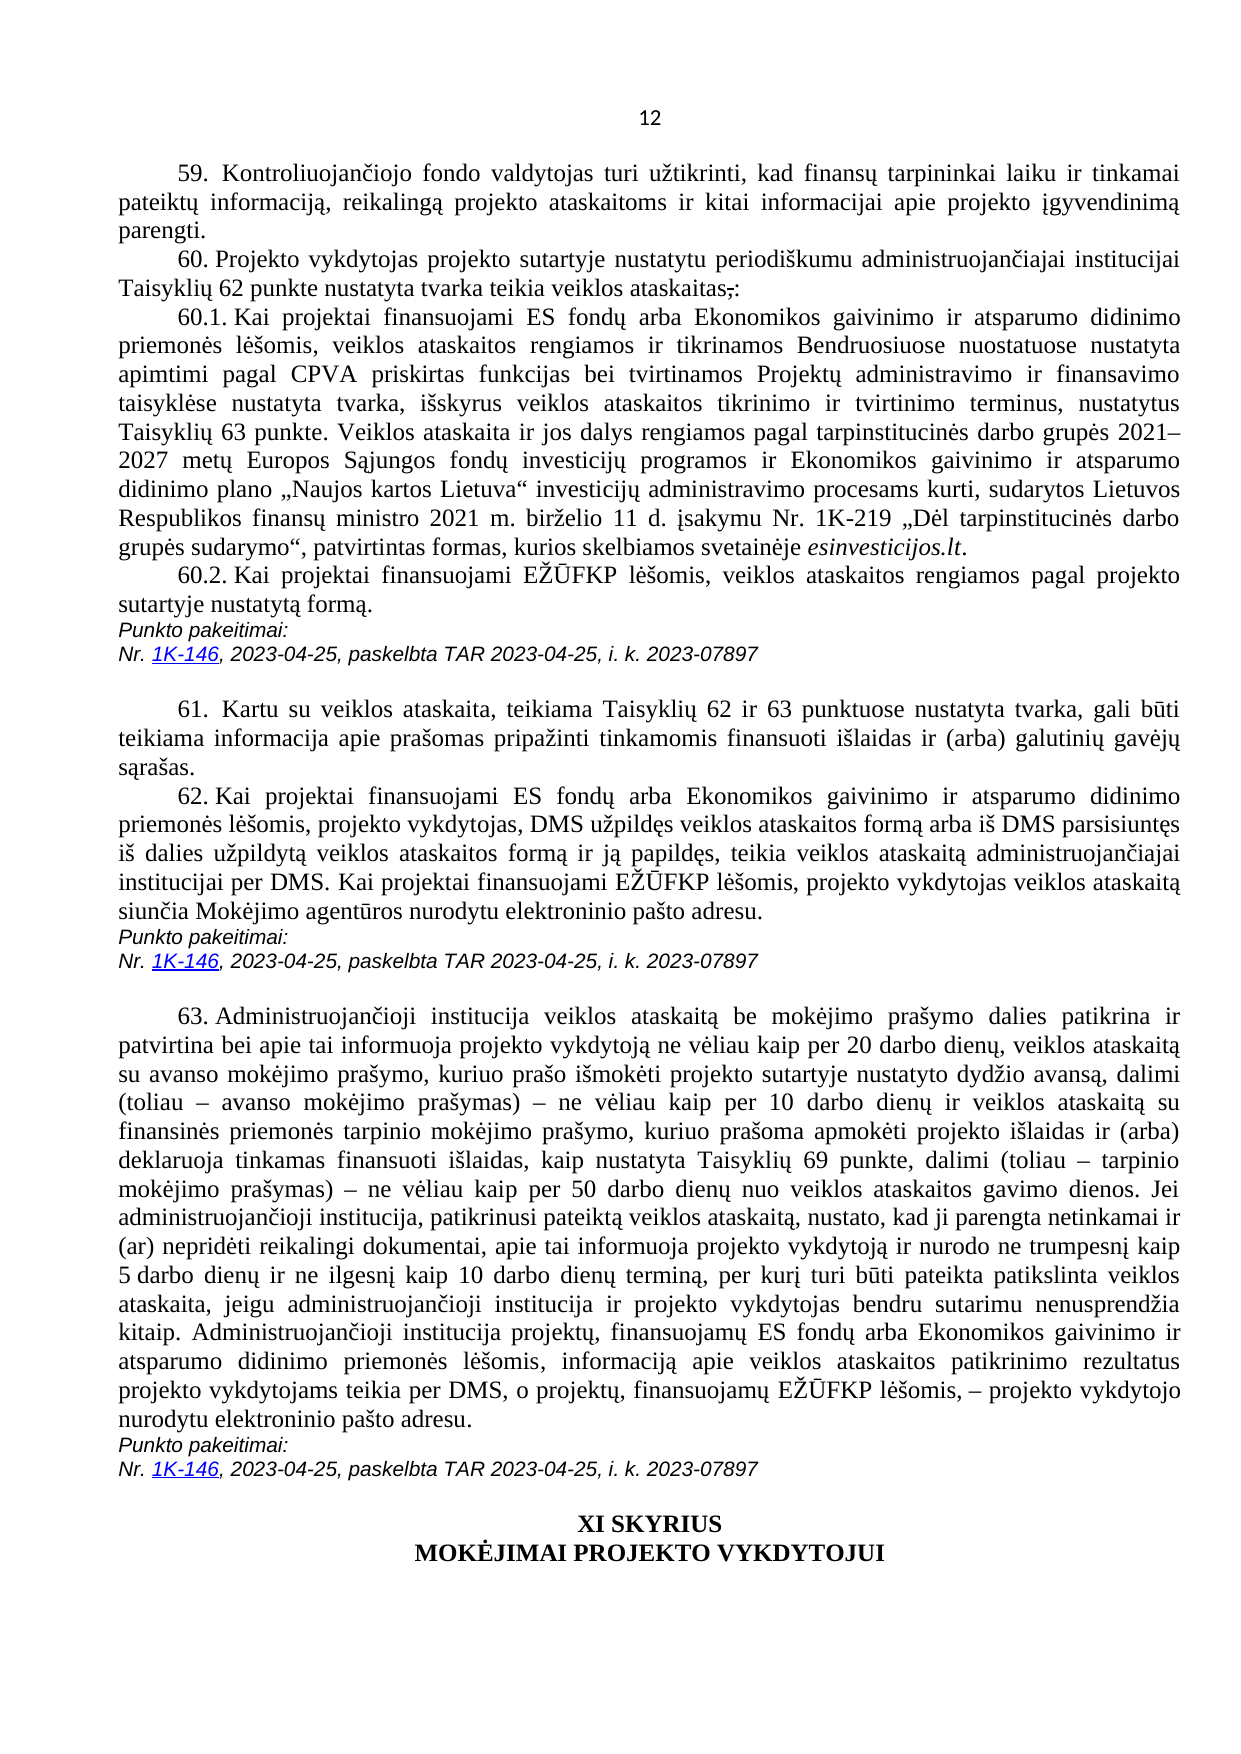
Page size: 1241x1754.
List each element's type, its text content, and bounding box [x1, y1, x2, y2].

text 59. Kontroliuojančiojo fondo valdytojas turi užtikrinti, kad finansų tarpininkai laiku ir tinkamai pateiktų informaciją, reikalingą projekto ataskaitoms ir kitai informacijai apie projekto įgyvendinimą parengti. [118, 158, 1181, 244]
text XI SKYRIUS [118, 1509, 1181, 1538]
text 63. Administruojančioji institucija veiklos ataskaitą be mokėjimo prašymo dalies patikrina ir patvirtina bei apie tai informuoja projekto vykdytoją ne vėliau kaip per 20 darbo dienų, veiklos ataskaitą su avanso mokėjimo prašymo, kuriuo prašo išmokėti projekto sutartyje nustatyto dydžio avansą, dalimi (toliau – avanso mokėjimo prašymas) – ne vėliau kaip per 10 darbo dienų ir veiklos ataskaitą su finansinės priemonės tarpinio mokėjimo prašymo, kuriuo prašoma apmokėti projekto išlaidas ir (arba) deklaruoja tinkamas finansuoti išlaidas, kaip nustatyta Taisyklių 69 punkte, dalimi (toliau – tarpinio mokėjimo prašymas) – ne vėliau kaip per 50 darbo dienų nuo veiklos ataskaitos gavimo dienos. Jei administruojančioji institucija, patikrinusi pateiktą veiklos ataskaitą, nustato, kad ji parengta netinkamai ir (ar) nepridėti reikalingi dokumentai, apie tai informuoja projekto vykdytoją ir nurodo ne trumpesnį kaip 5 darbo dienų ir ne ilgesnį kaip 10 darbo dienų terminą, per kurį turi būti pateikta patikslinta veiklos ataskaita, jeigu administruojančioji institucija ir projekto vykdytojas bendru sutarimu nenusprendžia kitaip. Administruojančioji institucija projektų, finansuojamų ES fondų arba Ekonomikos gaivinimo ir atsparumo didinimo priemonės lėšomis, informaciją apie veiklos ataskaitos patikrinimo rezultatus projekto vykdytojams teikia per DMS, o projektų, finansuojamų EŽŪFKP lėšomis, – projekto vykdytojo nurodytu elektroninio pašto adresu. [118, 1001, 1181, 1432]
text Nr. 1K-146, 2023-04-25, paskelbta TAR 2023-04-25, i. k. 2023-07897 [118, 642, 1181, 666]
text 61. Kartu su veiklos ataskaita, teikiama Taisyklių 62 ir 63 punktuose nustatyta tvarka, gali būti teikiama informacija apie prašomas pripažinti tinkamomis finansuoti išlaidas ir (arba) galutinių gavėjų sąrašas. [118, 694, 1181, 781]
text Nr. 1K-146, 2023-04-25, paskelbta TAR 2023-04-25, i. k. 2023-07897 [118, 948, 1181, 972]
text Nr. 1K-146, 2023-04-25, paskelbta TAR 2023-04-25, i. k. 2023-07897 [118, 1456, 1181, 1480]
text 60. Projekto vykdytojas projekto sutartyje nustatytu periodiškumu administruojančiajai institucijai Taisyklių 62 punkte nustatyta tvarka teikia veiklos ataskaitas,: [118, 244, 1181, 302]
text MOKĖJIMAI PROJEKTO VYKDYTOJUI [118, 1538, 1181, 1567]
text Punkto pakeitimai: [118, 1432, 1181, 1456]
text 60.1. Kai projektai finansuojami ES fondų arba Ekonomikos gaivinimo ir atsparumo didinimo priemonės lėšomis, veiklos ataskaitos rengiamos ir tikrinamos Bendruosiuose nuostatuose nustatyta apimtimi pagal CPVA priskirtas funkcijas bei tvirtinamos Projektų administravimo ir finansavimo taisyklėse nustatyta tvarka, išskyrus veiklos ataskaitos tikrinimo ir tvirtinimo terminus, nustatytus Taisyklių 63 punkte. Veiklos ataskaita ir jos dalys rengiamos pagal tarpinstitucinės darbo grupės 2021‒2027 metų Europos Sąjungos fondų investicijų programos ir Ekonomikos gaivinimo ir atsparumo didinimo plano „Naujos kartos Lietuva“ investicijų administravimo procesams kurti, sudarytos Lietuvos Respublikos finansų ministro 2021 m. birželio 11 d. įsakymu Nr. 1K-219 „Dėl tarpinstitucinės darbo grupės sudarymo“, patvirtintas formas, kurios skelbiamos svetainėje esinvesticijos.lt. [118, 302, 1181, 560]
text 60.2. Kai projektai finansuojami EŽŪFKP lėšomis, veiklos ataskaitos rengiamos pagal projekto sutartyje nustatytą formą. [118, 560, 1181, 618]
text Punkto pakeitimai: [118, 924, 1181, 948]
text Punkto pakeitimai: [118, 618, 1181, 642]
text 62. Kai projektai finansuojami ES fondų arba Ekonomikos gaivinimo ir atsparumo didinimo priemonės lėšomis, projekto vykdytojas, DMS užpildęs veiklos ataskaitos formą arba iš DMS parsisiuntęs iš dalies užpildytą veiklos ataskaitos formą ir ją papildęs, teikia veiklos ataskaitą administruojančiajai institucijai per DMS. Kai projektai finansuojami EŽŪFKP lėšomis, projekto vykdytojas veiklos ataskaitą siunčia Mokėjimo agentūros nurodytu elektroninio pašto adresu. [118, 781, 1181, 924]
